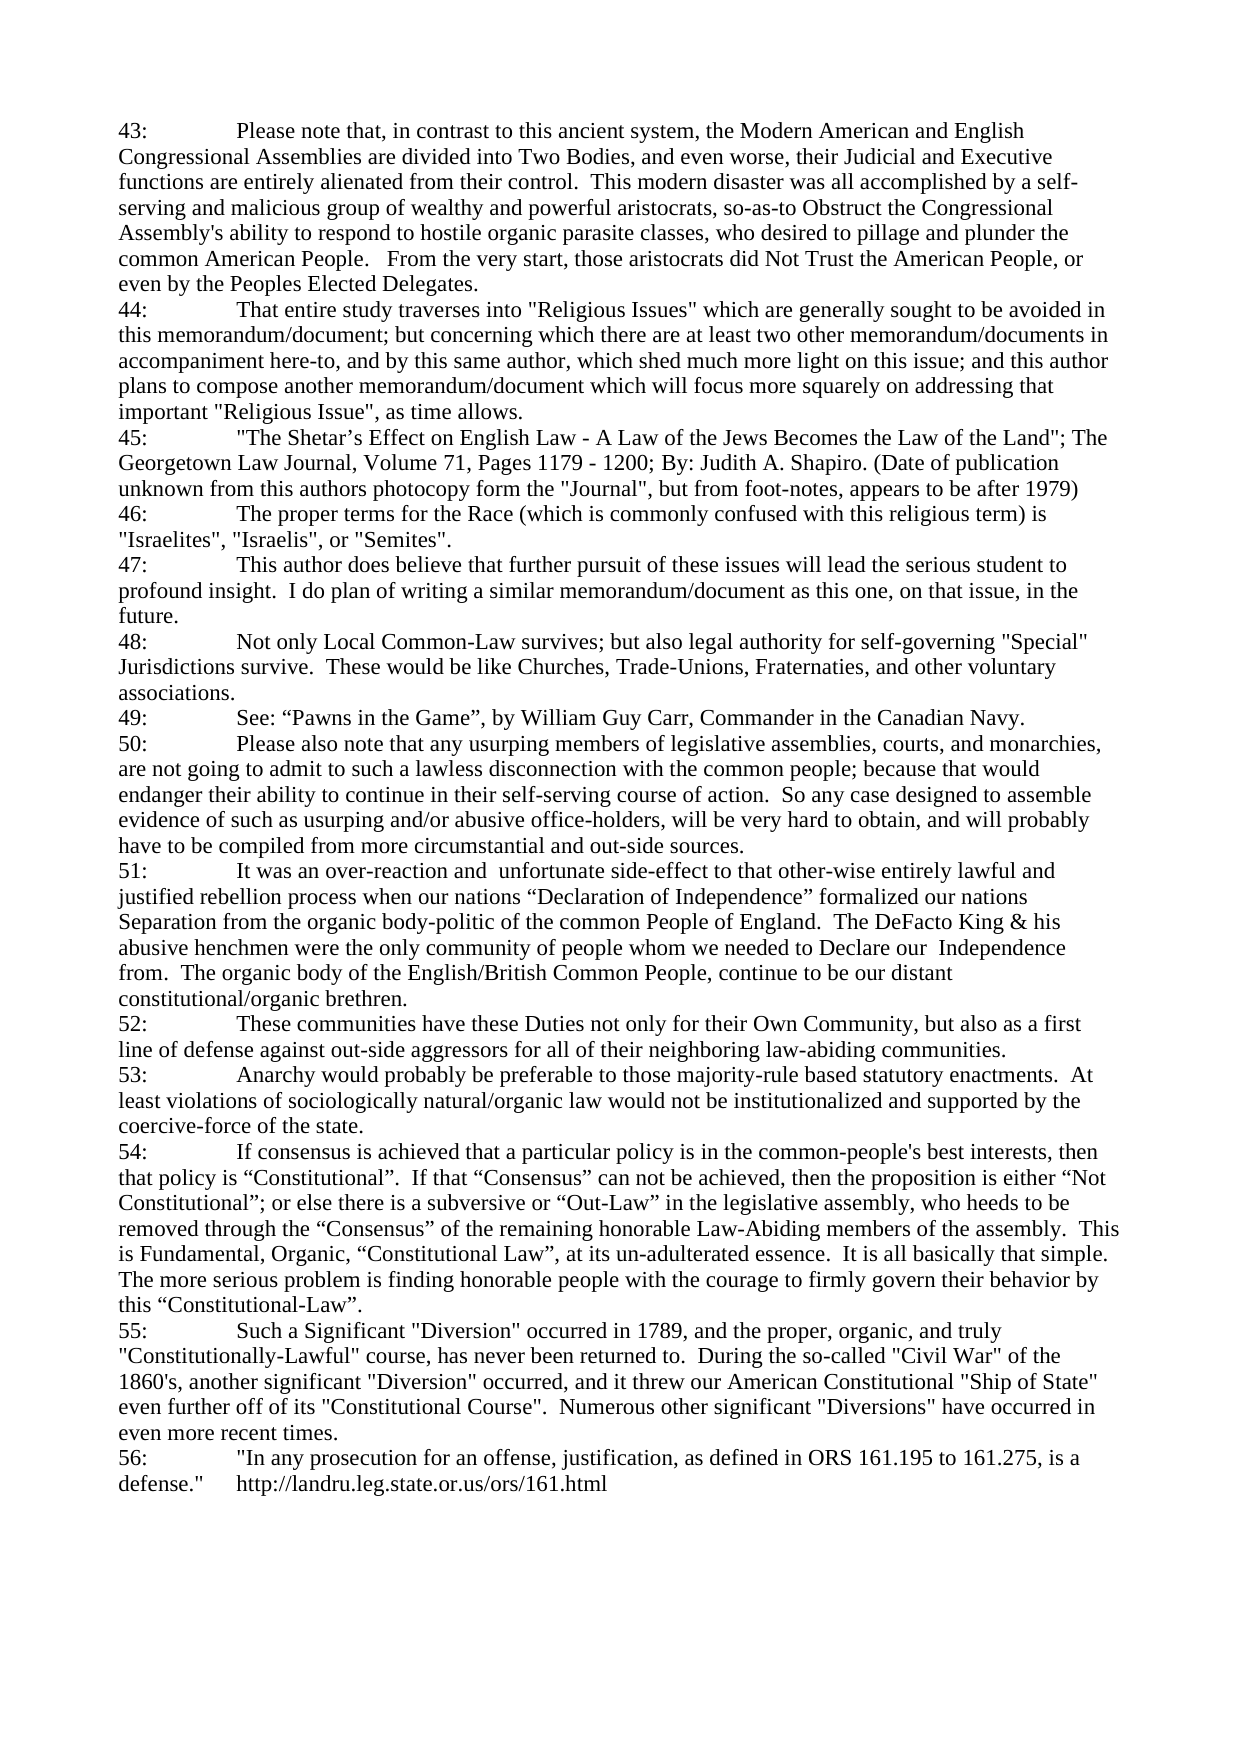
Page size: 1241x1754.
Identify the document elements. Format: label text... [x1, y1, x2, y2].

text : Not only Local Common-Law survives; but also legal authority for self-governing "Special" Jurisdictions survive. These would be like Churches, Trade-Unions, Fraternaties, and other voluntary associations. [118, 628, 1122, 705]
text : See: “Pawns in the Game”, by William Guy Carr, Commander in the Canadian Navy. [118, 705, 1122, 731]
text : "The Shetar’s Effect on English Law - A Law of the Jews Becomes the Law of the Land"; The Georgetown Law Journal, Volume 71, Pages 1179 - 1200; By: Judith A. Shapiro. (Date of publication unknown from this authors photocopy form the "Journal", but from foot-notes, appears to be after 1979) [118, 424, 1122, 501]
text : The proper terms for the Race (which is commonly confused with this religious term) is "Israelites", "Israelis", or "Semites". [118, 501, 1122, 552]
text : "In any prosecution for an offense, justification, as defined in ORS 161.195 to 161.275, is a defense." http://landru.leg.state.or.us/ors/161.html [118, 1445, 1122, 1496]
text : These communities have these Duties not only for their Own Community, but also as a first line of defense against out-side aggressors for all of their neighboring law-abiding communities. [118, 1011, 1122, 1062]
text : If consensus is achieved that a particular policy is in the common-people's best interests, then that policy is “Constitutional”. If that “Consensus” can not be achieved, then the proposition is either “Not Constitutional”; or else there is a subversive or “Out-Law” in the legislative assembly, who heeds to be removed through the “Consensus” of the remaining honorable Law-Abiding members of the assembly. This is Fundamental, Organic, “Constitutional Law”, at its un-adulterated essence. It is all basically that simple. The more serious problem is finding honorable people with the courage to firmly govern their behavior by this “Constitutional-Law”. [118, 1139, 1122, 1318]
text : This author does believe that further pursuit of these issues will lead the serious student to profound insight. I do plan of writing a similar memorandum/document as this one, on that issue, in the future. [118, 552, 1122, 628]
text : Such a Significant "Diversion" occurred in 1789, and the proper, organic, and truly "Constitutionally-Lawful" course, has never been returned to. During the so-called "Civil War" of the 1860's, another significant "Diversion" occurred, and it threw our American Constitutional "Ship of State" [118, 1318, 1122, 1394]
text even further off of its "Constitutional Course". Numerous other significant "Diversions" have occurred in even more recent times. [118, 1394, 1122, 1445]
text : That entire study traverses into "Religious Issues" which are generally sought to be avoided in this memorandum/document; but concerning which there are at least two other memorandum/documents in accompaniment here-to, and by this same author, which shed much more light on this issue; and this author plans to compose another memorandum/document which will focus more squarely on addressing that important "Religious Issue", as time allows. [118, 297, 1122, 424]
text : Please also note that any usurping members of legislative assemblies, courts, and monarchies, are not going to admit to such a lawless disconnection with the common people; because that would endanger their ability to continue in their self-serving course of action. So any case designed to assemble evidence of such as usurping and/or abusive office-holders, will be very hard to obtain, and will probably have to be compiled from more circumstantial and out-side sources. [118, 731, 1122, 858]
text : It was an over-reaction and unfortunate side-effect to that other-wise entirely lawful and justified rebellion process when our nations “Declaration of Independence” formalized our nations Separation from the organic body-politic of the common People of England. The DeFacto King & his abusive henchmen were the only community of people whom we needed to Declare our Independence from. The organic body of the English/British Common People, continue to be our distant constitutional/organic brethren. [118, 858, 1122, 1011]
text : Please note that, in contrast to this ancient system, the Modern American and English Congressional Assemblies are divided into Two Bodies, and even worse, their Judicial and Executive functions are entirely alienated from their control. This modern disaster was all accomplished by a self-serving and malicious group of wealthy and powerful aristocrats, so-as-to Obstruct the Congressional Assembly's ability to respond to hostile organic parasite classes, who desired to pillage and plunder the common American People. From the very start, those aristocrats did Not Trust the American People, or even by the Peoples Elected Delegates. [118, 118, 1122, 297]
text : Anarchy would probably be preferable to those majority-rule based statutory enactments. At least violations of sociologically natural/organic law would not be institutionalized and supported by the coercive-force of the state. [118, 1062, 1122, 1139]
